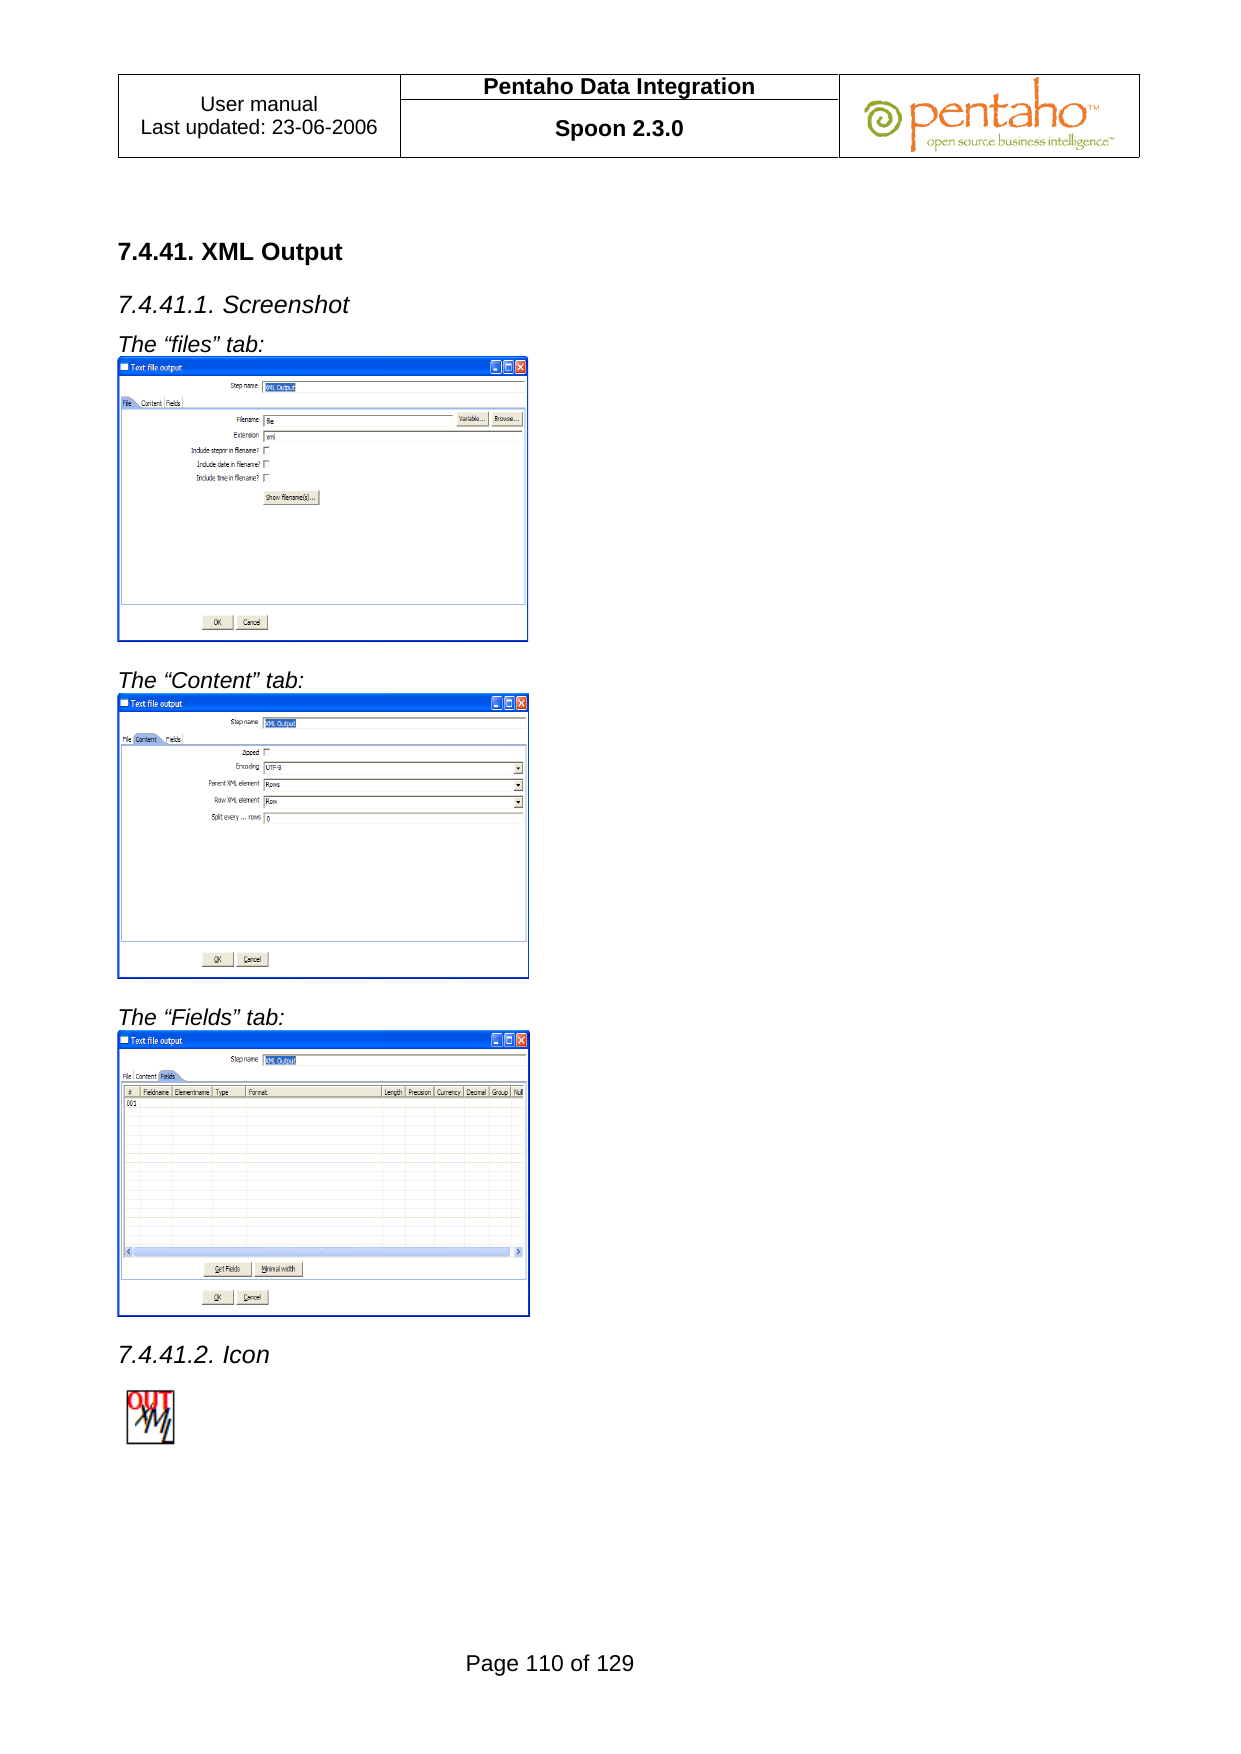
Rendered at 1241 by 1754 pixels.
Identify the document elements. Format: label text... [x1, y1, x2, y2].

subtitle Screenshot [117, 291, 1137, 319]
subtitle XML Output [117, 238, 1137, 266]
text The “Fields” tab: [117, 1004, 1137, 1030]
picture [117, 693, 529, 979]
text The “Content” tab: [117, 667, 1137, 693]
subtitle Icon [117, 1341, 1137, 1369]
text The “files” tab: [117, 331, 1137, 357]
picture [117, 1030, 530, 1317]
picture [117, 356, 529, 642]
